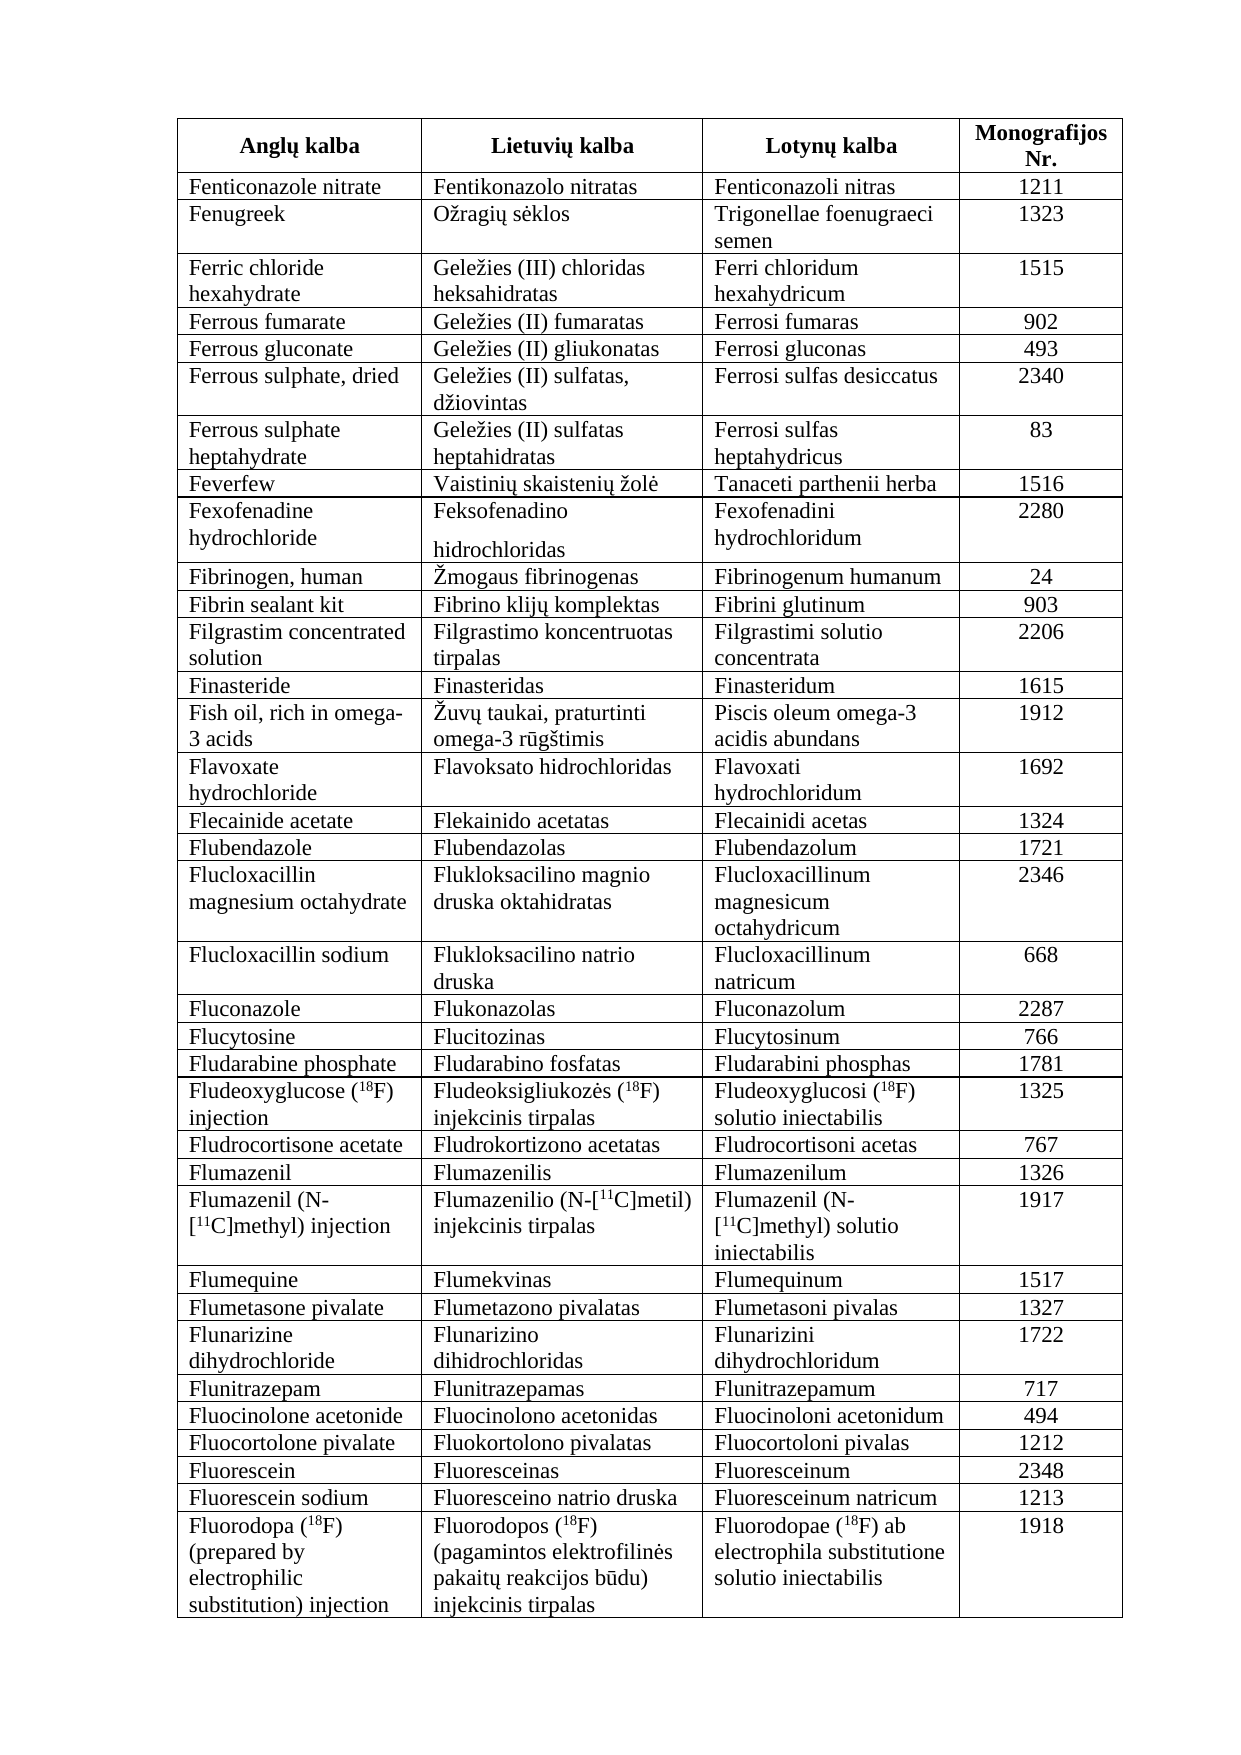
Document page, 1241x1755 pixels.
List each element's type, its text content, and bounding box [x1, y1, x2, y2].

table_header Monografijos Nr. [960, 119, 1122, 172]
table_cell 1917 [960, 1186, 1122, 1265]
table_cell Fluorescein sodium [178, 1484, 421, 1511]
table_cell Filgrastimi solutio concentrata [703, 618, 959, 671]
table_cell Fish oil, rich in omega-3 acids [178, 699, 421, 752]
table_cell Finasteride [178, 672, 421, 698]
table_cell 1615 [960, 672, 1122, 698]
table_cell Fibrinogen, human [178, 563, 421, 589]
table_cell Flumazenil (N-[11C]methyl) solutio iniectabilis [703, 1186, 959, 1265]
table_cell 2340 [960, 363, 1122, 415]
table_cell Fluorescein [178, 1457, 421, 1483]
table_cell Flucloxacillin magnesium octahydrate [178, 861, 421, 941]
table_cell Fluoresceino natrio druska [422, 1484, 702, 1511]
table_cell Flucytosinum [703, 1023, 959, 1049]
table_cell 1324 [960, 807, 1122, 833]
table_cell Fibrini glutinum [703, 591, 959, 617]
table_cell Flucloxacillinum natricum [703, 942, 959, 994]
table_cell Ferrous sulphate, dried [178, 363, 421, 415]
table_cell 668 [960, 942, 1122, 994]
table_cell Fluoresceinas [422, 1457, 702, 1483]
table_cell Ferrosi gluconas [703, 335, 959, 362]
table_cell Tanaceti parthenii herba [703, 470, 959, 496]
table_cell Geležies (II) fumaratas [422, 308, 702, 334]
table_cell Flavoksato hidrochloridas [422, 753, 702, 806]
table_cell 83 [960, 416, 1122, 469]
table_cell Flavoxati hydrochloridum [703, 753, 959, 806]
table_cell Fluocinolono acetonidas [422, 1402, 702, 1428]
table_cell Fludarabine phosphate [178, 1050, 421, 1076]
table_cell 2206 [960, 618, 1122, 671]
table_cell Flunarizino dihidrochloridas [422, 1321, 702, 1374]
table_header Lietuvių kalba [422, 119, 702, 172]
table_cell 2280 [960, 498, 1122, 562]
table_cell 494 [960, 1402, 1122, 1428]
table_cell 1912 [960, 699, 1122, 752]
table_cell Fluocortolone pivalate [178, 1430, 421, 1456]
table_cell 2287 [960, 995, 1122, 1022]
table_cell 902 [960, 308, 1122, 334]
table_cell Flumazenil (N-[11C]methyl) injection [178, 1186, 421, 1265]
table_cell Flumetazono pivalatas [422, 1294, 702, 1320]
table_cell Fludarabini phosphas [703, 1050, 959, 1076]
table_cell Fluocortoloni pivalas [703, 1430, 959, 1456]
table_cell Flunitrazepamas [422, 1375, 702, 1401]
table_cell Vaistinių skaistenių žolė [422, 470, 702, 496]
table_cell 1323 [960, 200, 1122, 253]
table_cell Fludeoxyglucose (18F) injection [178, 1078, 421, 1130]
table_cell Fluocinoloni acetonidum [703, 1402, 959, 1428]
table_cell Fenugreek [178, 200, 421, 253]
table_cell Flavoxate hydrochloride [178, 753, 421, 806]
table_cell Fibrin sealant kit [178, 591, 421, 617]
table_cell 1327 [960, 1294, 1122, 1320]
table_cell 24 [960, 563, 1122, 589]
table_cell Fluokortolono pivalatas [422, 1430, 702, 1456]
table_cell Flunarizine dihydrochloride [178, 1321, 421, 1374]
table_cell 1722 [960, 1321, 1122, 1374]
table_cell 1517 [960, 1266, 1122, 1292]
table_cell Flumazenilis [422, 1159, 702, 1185]
table_cell Trigonellae foenugraeci semen [703, 200, 959, 253]
table_cell Fexofenadini hydrochloridum [703, 498, 959, 562]
table_cell Ferrosi sulfas desiccatus [703, 363, 959, 415]
table_cell Flumazenilum [703, 1159, 959, 1185]
table_cell Fexofenadine hydrochloride [178, 498, 421, 562]
table_cell Filgrastim concentrated solution [178, 618, 421, 671]
table_cell Ferric chloride hexahydrate [178, 254, 421, 307]
table_cell Flubendazolas [422, 834, 702, 860]
table_cell Fentikonazolo nitratas [422, 173, 702, 199]
table_header Lotynų kalba [703, 119, 959, 172]
table_cell 1515 [960, 254, 1122, 307]
table_cell Fluconazolum [703, 995, 959, 1022]
table_cell Flumequine [178, 1266, 421, 1292]
table_cell 1781 [960, 1050, 1122, 1076]
table_cell Finasteridas [422, 672, 702, 698]
table_cell Geležies (III) chloridas heksahidratas [422, 254, 702, 307]
table_cell Piscis oleum omega-3 acidis abundans [703, 699, 959, 752]
table_cell Flucytosine [178, 1023, 421, 1049]
table_cell Geležies (II) sulfatas heptahidratas [422, 416, 702, 469]
table_cell 1211 [960, 173, 1122, 199]
table_cell Fibrino klijų komplektas [422, 591, 702, 617]
table_cell 1516 [960, 470, 1122, 496]
table_cell Flumequinum [703, 1266, 959, 1292]
table_cell Geležies (II) gliukonatas [422, 335, 702, 362]
table_cell Flubendazole [178, 834, 421, 860]
table_cell Flucloxacillinum magnesicum octahydricum [703, 861, 959, 941]
table_cell 1326 [960, 1159, 1122, 1185]
table_cell Flumazenil [178, 1159, 421, 1185]
table_cell Fludrokortizono acetatas [422, 1131, 702, 1158]
table_cell Fluoresceinum [703, 1457, 959, 1483]
table_cell Fludrocortisone acetate [178, 1131, 421, 1158]
table_cell 766 [960, 1023, 1122, 1049]
table_cell Žmogaus fibrinogenas [422, 563, 702, 589]
table_cell Ferrosi fumaras [703, 308, 959, 334]
table_cell 2346 [960, 861, 1122, 941]
table_cell Geležies (II) sulfatas, džiovintas [422, 363, 702, 415]
table_cell Ferrous fumarate [178, 308, 421, 334]
table_cell Flukloksacilino natrio druska [422, 942, 702, 994]
table_cell 717 [960, 1375, 1122, 1401]
table_cell Finasteridum [703, 672, 959, 698]
table_cell Fluocinolone acetonide [178, 1402, 421, 1428]
table_cell 493 [960, 335, 1122, 362]
table_cell Flunarizini dihydrochloridum [703, 1321, 959, 1374]
table_cell 767 [960, 1131, 1122, 1158]
table_cell Flecainide acetate [178, 807, 421, 833]
table_cell Flumekvinas [422, 1266, 702, 1292]
table_cell Flukloksacilino magnio druska oktahidratas [422, 861, 702, 941]
table_cell Fluorodopae (18F) ab electrophila substitutione solutio iniectabilis [703, 1512, 959, 1617]
table_cell Fenticonazoli nitras [703, 173, 959, 199]
table_cell 1325 [960, 1078, 1122, 1130]
table_cell Flumetasoni pivalas [703, 1294, 959, 1320]
table_cell Ferrosi sulfas heptahydricus [703, 416, 959, 469]
table_cell Flekainido acetatas [422, 807, 702, 833]
table_cell Flucitozinas [422, 1023, 702, 1049]
table_cell Ferri chloridum hexahydricum [703, 254, 959, 307]
table_cell Fluconazole [178, 995, 421, 1022]
table_cell Fluorodopos (18F) (pagamintos elektrofilinės pakaitų reakcijos būdu) injekcinis tirpalas [422, 1512, 702, 1617]
table_cell Flecainidi acetas [703, 807, 959, 833]
table_cell Flumetasone pivalate [178, 1294, 421, 1320]
table_cell Fludeoxyglucosi (18F) solutio iniectabilis [703, 1078, 959, 1130]
table_header Anglų kalba [178, 119, 421, 172]
table_cell Fludeoksigliukozės (18F) injekcinis tirpalas [422, 1078, 702, 1130]
table_cell Ferrous sulphate heptahydrate [178, 416, 421, 469]
table_cell Flunitrazepamum [703, 1375, 959, 1401]
table_cell 1212 [960, 1430, 1122, 1456]
table_cell Ožragių sėklos [422, 200, 702, 253]
table_cell 1721 [960, 834, 1122, 860]
table_cell Fluorodopa (18F) (prepared by electrophilic substitution) injection [178, 1512, 421, 1617]
table_cell Flumazenilio (N-[11C]metil) injekcinis tirpalas [422, 1186, 702, 1265]
table_cell Fluoresceinum natricum [703, 1484, 959, 1511]
table_cell Fludarabino fosfatas [422, 1050, 702, 1076]
table_cell Flucloxacillin sodium [178, 942, 421, 994]
table_cell Feksofenadino hidrochloridas [422, 498, 702, 562]
table_cell 1692 [960, 753, 1122, 806]
table_cell Fenticonazole nitrate [178, 173, 421, 199]
table_cell Flukonazolas [422, 995, 702, 1022]
table_cell 903 [960, 591, 1122, 617]
table_cell Flunitrazepam [178, 1375, 421, 1401]
table_cell Feverfew [178, 470, 421, 496]
table_cell Fludrocortisoni acetas [703, 1131, 959, 1158]
table_cell 1918 [960, 1512, 1122, 1617]
table_cell 2348 [960, 1457, 1122, 1483]
table_cell 1213 [960, 1484, 1122, 1511]
table_cell Fibrinogenum humanum [703, 563, 959, 589]
table_cell Ferrous gluconate [178, 335, 421, 362]
table_cell Žuvų taukai, praturtinti omega-3 rūgštimis [422, 699, 702, 752]
table_cell Filgrastimo koncentruotas tirpalas [422, 618, 702, 671]
table_cell Flubendazolum [703, 834, 959, 860]
